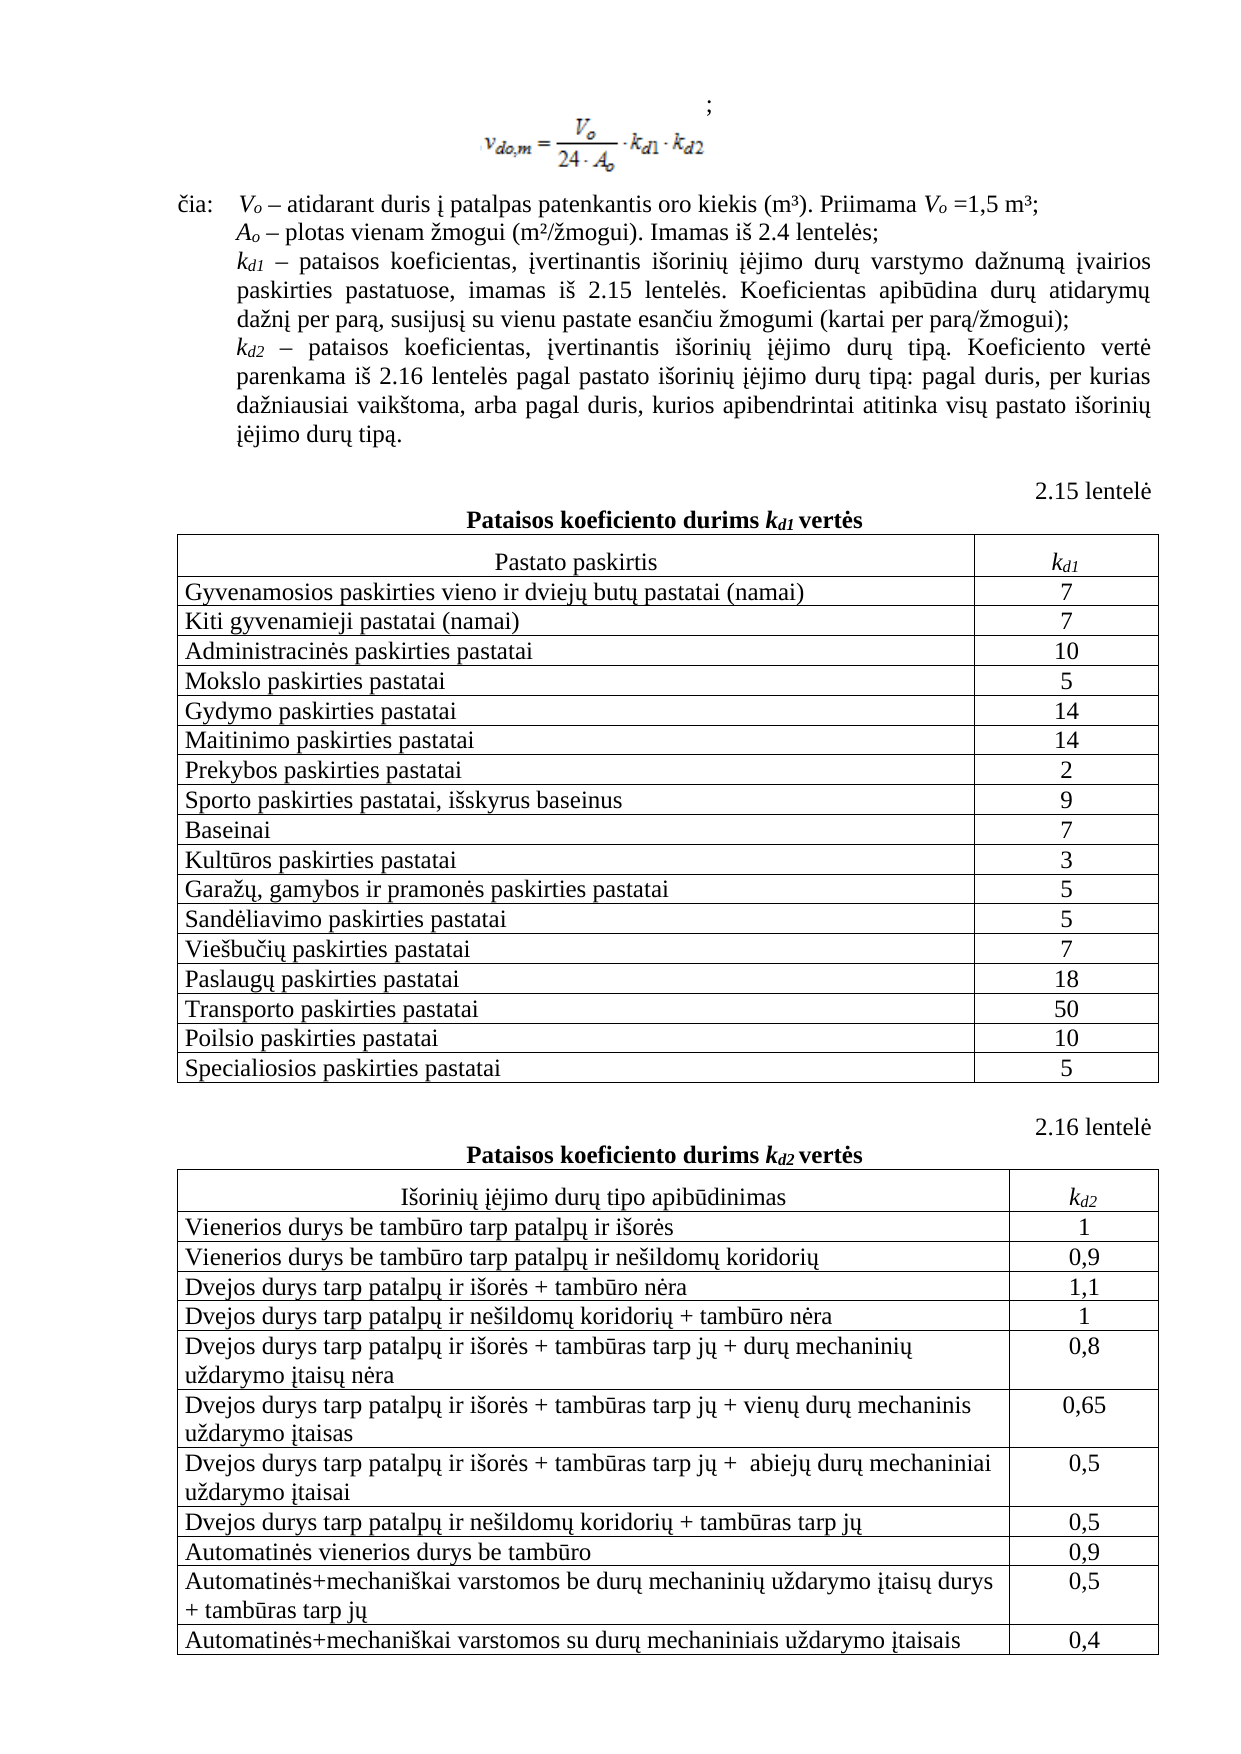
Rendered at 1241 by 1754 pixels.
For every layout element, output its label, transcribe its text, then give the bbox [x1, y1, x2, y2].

text Pataisos koeficiento durims kd1 vertės [177, 505, 1152, 534]
table_cell Dvejos durys tarp patalpų ir išorės + tambūras tarp jų + durų mechaninių uždarymo įtaisų nėra [178, 1331, 1009, 1389]
text Ao – plotas vienam žmogui (m²/žmogui). Imamas iš 2.4 lentelės; [177, 217, 1152, 246]
text 2.16 lentelė [177, 1112, 1152, 1141]
text 2.15 lentelė [177, 476, 1152, 505]
table_cell Vienerios durys be tambūro tarp patalpų ir išorės [178, 1212, 1009, 1241]
table_cell 0,8 [1010, 1331, 1158, 1389]
table_header kd1 [975, 535, 1158, 576]
table_cell 10 [975, 636, 1158, 665]
table_cell 5 [975, 666, 1158, 695]
table_cell 14 [975, 696, 1158, 724]
table_cell Kultūros paskirties pastatai [178, 845, 974, 873]
table_cell Viešbučių paskirties pastatai [178, 934, 974, 963]
table_cell Sporto paskirties pastatai, išskyrus baseinus [178, 785, 974, 814]
table_cell Dvejos durys tarp patalpų ir išorės + tambūro nėra [178, 1272, 1009, 1300]
table_cell 5 [975, 904, 1158, 933]
table_cell 5 [975, 1053, 1158, 1082]
table_cell 1 [1010, 1301, 1158, 1330]
table_cell Dvejos durys tarp patalpų ir išorės + tambūras tarp jų + abiejų durų mechaniniai uždarymo įtaisai [178, 1448, 1009, 1506]
table_header kd2 [1010, 1170, 1158, 1211]
table_cell Paslaugų paskirties pastatai [178, 964, 974, 993]
table_cell Garažų, gamybos ir pramonės paskirties pastatai [178, 875, 974, 903]
table_cell Dvejos durys tarp patalpų ir išorės + tambūras tarp jų + vienų durų mechaninis uždarymo įtaisas [178, 1390, 1009, 1447]
table_cell 3 [975, 845, 1158, 873]
table_cell 7 [975, 577, 1158, 605]
table_cell Gydymo paskirties pastatai [178, 696, 974, 724]
table_cell Automatinės+mechaniškai varstomos su durų mechaniniais uždarymo įtaisais [178, 1625, 1009, 1654]
table_cell Transporto paskirties pastatai [178, 994, 974, 1022]
table_cell Kiti gyvenamieji pastatai (namai) [178, 606, 974, 635]
text Pataisos koeficiento durims kd2 vertės [177, 1141, 1152, 1169]
table_cell 7 [975, 934, 1158, 963]
table_cell 0,5 [1010, 1507, 1158, 1536]
table_header Pastato paskirtis [178, 535, 974, 576]
table_cell 2 [975, 755, 1158, 784]
text čia: Vo – atidarant duris į patalpas patenkantis oro kiekis (m³). Priimama Vo =1,5 m³; [177, 189, 1152, 217]
table_cell Administracinės paskirties pastatai [178, 636, 974, 665]
table_cell 1,1 [1010, 1272, 1158, 1300]
table_cell 0,4 [1010, 1625, 1158, 1654]
table_cell 0,5 [1010, 1566, 1158, 1624]
table_cell Automatinės+mechaniškai varstomos be durų mechaninių uždarymo įtaisų durys + tambūras tarp jų [178, 1566, 1009, 1624]
table_header Išorinių įėjimo durų tipo apibūdinimas [178, 1170, 1009, 1211]
table_cell 0,65 [1010, 1390, 1158, 1447]
table_cell 10 [975, 1024, 1158, 1052]
table_header ; [177, 89, 1016, 189]
table_cell 0,5 [1010, 1448, 1158, 1506]
table_cell Maitinimo paskirties pastatai [178, 726, 974, 754]
table_cell Specialiosios paskirties pastatai [178, 1053, 974, 1082]
table_cell Gyvenamosios paskirties vieno ir dviejų butų pastatai (namai) [178, 577, 974, 605]
table_cell 18 [975, 964, 1158, 993]
table_header [1016, 89, 1152, 189]
table_cell 7 [975, 606, 1158, 635]
table_cell 7 [975, 815, 1158, 844]
table_cell Dvejos durys tarp patalpų ir nešildomų koridorių + tambūro nėra [178, 1301, 1009, 1330]
table_cell 5 [975, 875, 1158, 903]
table_cell 50 [975, 994, 1158, 1022]
text kd1 – pataisos koeficientas, įvertinantis išorinių įėjimo durų varstymo dažnumą įvairios paskirties pastatuose, imamas iš 2.15 lentelės. Koeficientas apibūdina durų atidarymų dažnį per parą, susijusį su vienu pastate esančiu žmogumi (kartai per parą/žmogui); [237, 246, 1152, 332]
table_cell Poilsio paskirties pastatai [178, 1024, 974, 1052]
table_cell Mokslo paskirties pastatai [178, 666, 974, 695]
table_cell 14 [975, 726, 1158, 754]
table_cell Automatinės vienerios durys be tambūro [178, 1537, 1009, 1565]
text kd2 – pataisos koeficientas, įvertinantis išorinių įėjimo durų tipą. Koeficiento vertė parenkama iš 2.16 lentelės pagal pastato išorinių įėjimo durų tipą: pagal duris, per kurias dažniausiai vaikštoma, arba pagal duris, kurios apibendrintai atitinka visų pastato išorinių įėjimo durų tipą. [236, 332, 1152, 447]
table_cell 0,9 [1010, 1242, 1158, 1271]
table_cell 9 [975, 785, 1158, 814]
table_cell Vienerios durys be tambūro tarp patalpų ir nešildomų koridorių [178, 1242, 1009, 1271]
table_cell Prekybos paskirties pastatai [178, 755, 974, 784]
table_cell 0,9 [1010, 1537, 1158, 1565]
table_cell Dvejos durys tarp patalpų ir nešildomų koridorių + tambūras tarp jų [178, 1507, 1009, 1536]
table_cell 1 [1010, 1212, 1158, 1241]
table_cell Baseinai [178, 815, 974, 844]
table_cell Sandėliavimo paskirties pastatai [178, 904, 974, 933]
